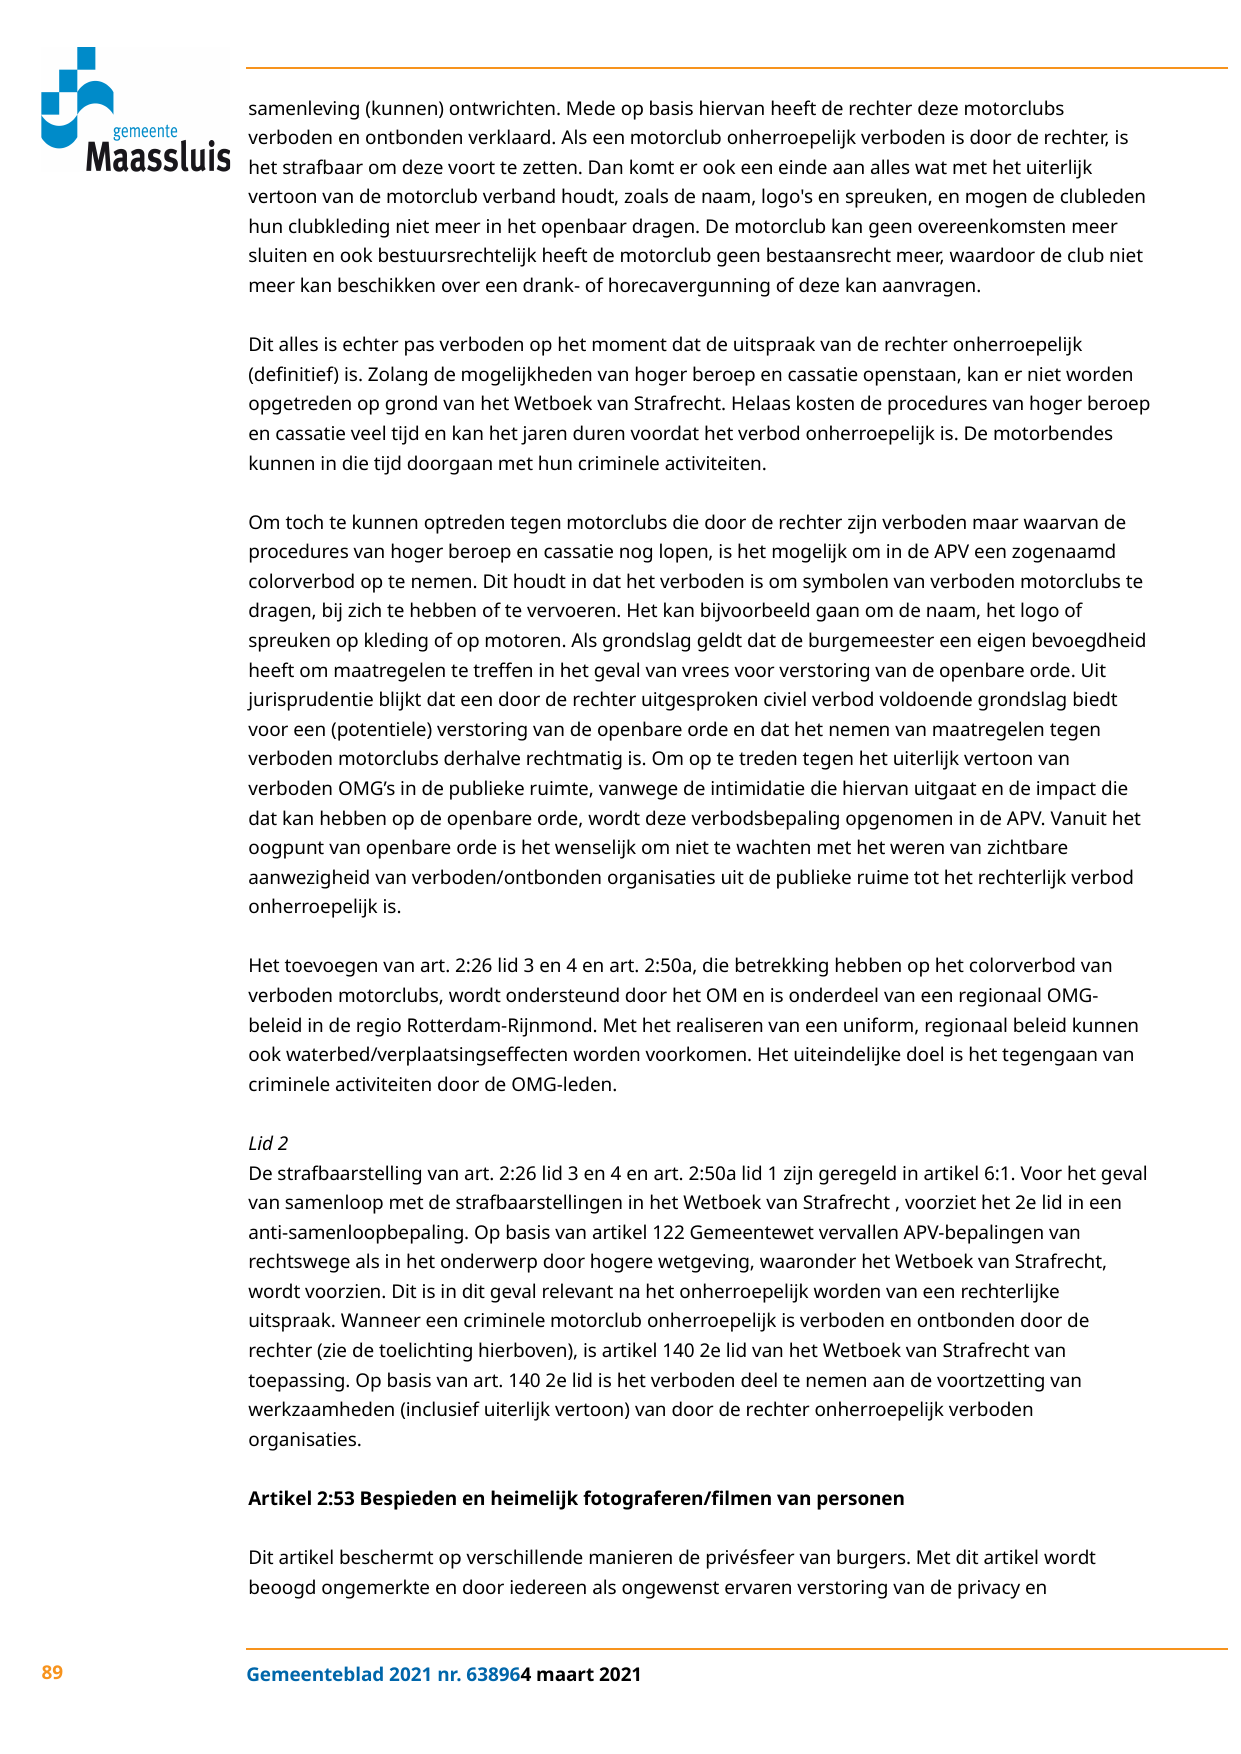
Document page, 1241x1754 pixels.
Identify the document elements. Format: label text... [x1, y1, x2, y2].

text Dit alles is echter pas verboden op het moment dat de uitspraak van de rechter onherroepelijk (definitief) is. Zolang de mogelijkheden van hoger beroep en cassatie openstaan, kan er niet worden opgetreden op grond van het Wetboek van Strafrecht. Helaas kosten de procedures van hoger beroep en cassatie veel tijd en kan het jaren duren voordat het verbod onherroepelijk is. De motorbendes kunnen in die tijd doorgaan met hun criminele activiteiten. [248, 331, 1152, 476]
text Om toch te kunnen optreden tegen motorclubs die door de rechter zijn verboden maar waarvan de procedures van hoger beroep en cassatie nog lopen, is het mogelijk om in de APV een zogenaamd colorverbod op te nemen. Dit houdt in dat het verboden is om symbolen van verboden motorclubs te dragen, bij zich te hebben of te vervoeren. Het kan bijvoorbeeld gaan om de naam, het logo of spreuken op kleding of op motoren. Als grondslag geldt dat de burgemeester een eigen bevoegdheid heeft om maatregelen te treffen in het geval van vrees voor verstoring van de openbare orde. Uit jurisprudentie blijkt dat een door de rechter uitgesproken civiel verbod voldoende grondslag biedt voor een (potentiele) verstoring van de openbare orde en dat het nemen van maatregelen tegen verboden motorclubs derhalve rechtmatig is. Om op te treden tegen het uiterlijk vertoon van verboden OMG’s in de publieke ruimte, vanwege de intimidatie die hiervan uitgaat en de impact die dat kan hebben op de openbare orde, wordt deze verbodsbepaling opgenomen in de APV. Vanuit het oogpunt van openbare orde is het wenselijk om niet te wachten met het weren van zichtbare aanwezigheid van verboden/ontbonden organisaties uit de publieke ruime tot het rechterlijk verbod onherroepelijk is. [248, 509, 1152, 919]
text De strafbaarstelling van art. 2:26 lid 3 en 4 en art. 2:50a lid 1 zijn geregeld in artikel 6:1. Voor het geval van samenloop met de strafbaarstellingen in het Wetboek van Strafrecht , voorziet het 2e lid in een anti-samenloopbepaling. Op basis van artikel 122 Gemeentewet vervallen APV-bepalingen van rechtswege als in het onderwerp door hogere wetgeving, waaronder het Wetboek van Strafrecht, wordt voorzien. Dit is in dit geval relevant na het onherroepelijk worden van een rechterlijke uitspraak. Wanneer een criminele motorclub onherroepelijk is verboden en ontbonden door de rechter (zie de toelichting hierboven), is artikel 140 2e lid van het Wetboek van Strafrecht van toepassing. Op basis van art. 140 2e lid is het verboden deel te nemen aan de voortzetting van werkzaamheden (inclusief uiterlijk vertoon) van door de rechter onherroepelijk verboden organisaties. [248, 1160, 1152, 1452]
text samenleving (kunnen) ontwrichten. Mede op basis hiervan heeft de rechter deze motorclubs verboden en ontbonden verklaard. Als een motorclub onherroepelijk verboden is door de rechter, is het strafbaar om deze voort te zetten. Dan komt er ook een einde aan alles wat met het uiterlijk vertoon van de motorclub verband houdt, zoals de naam, logo's en spreuken, en mogen de clubleden hun clubkleding niet meer in het openbaar dragen. De motorclub kan geen overeenkomsten meer sluiten en ook bestuursrechtelijk heeft de motorclub geen bestaansrecht meer, waardoor de club niet meer kan beschikken over een drank- of horecavergunning of deze kan aanvragen. [248, 95, 1152, 298]
text Het toevoegen van art. 2:26 lid 3 en 4 en art. 2:50a, die betrekking hebben op het colorverbod van verboden motorclubs, wordt ondersteund door het OM en is onderdeel van een regionaal OMG-beleid in de regio Rotterdam-Rijnmond. Met het realiseren van een uniform, regionaal beleid kunnen ook waterbed/verplaatsingseffecten worden voorkomen. Het uiteindelijke doel is het tegengaan van criminele activiteiten door de OMG-leden. [248, 953, 1152, 1097]
text Dit artikel beschermt op verschillende manieren de privésfeer van burgers. Met dit artikel wordt beoogd ongemerkte en door iedereen als ongewenst ervaren verstoring van de privacy en [248, 1544, 1152, 1600]
picture [41, 47, 231, 172]
text Lid 2 [248, 1130, 1152, 1156]
picture [41, 47, 77, 92]
text Artikel 2:53 Bespieden en heimelijk fotograferen/filmen van personen [248, 1485, 1152, 1511]
